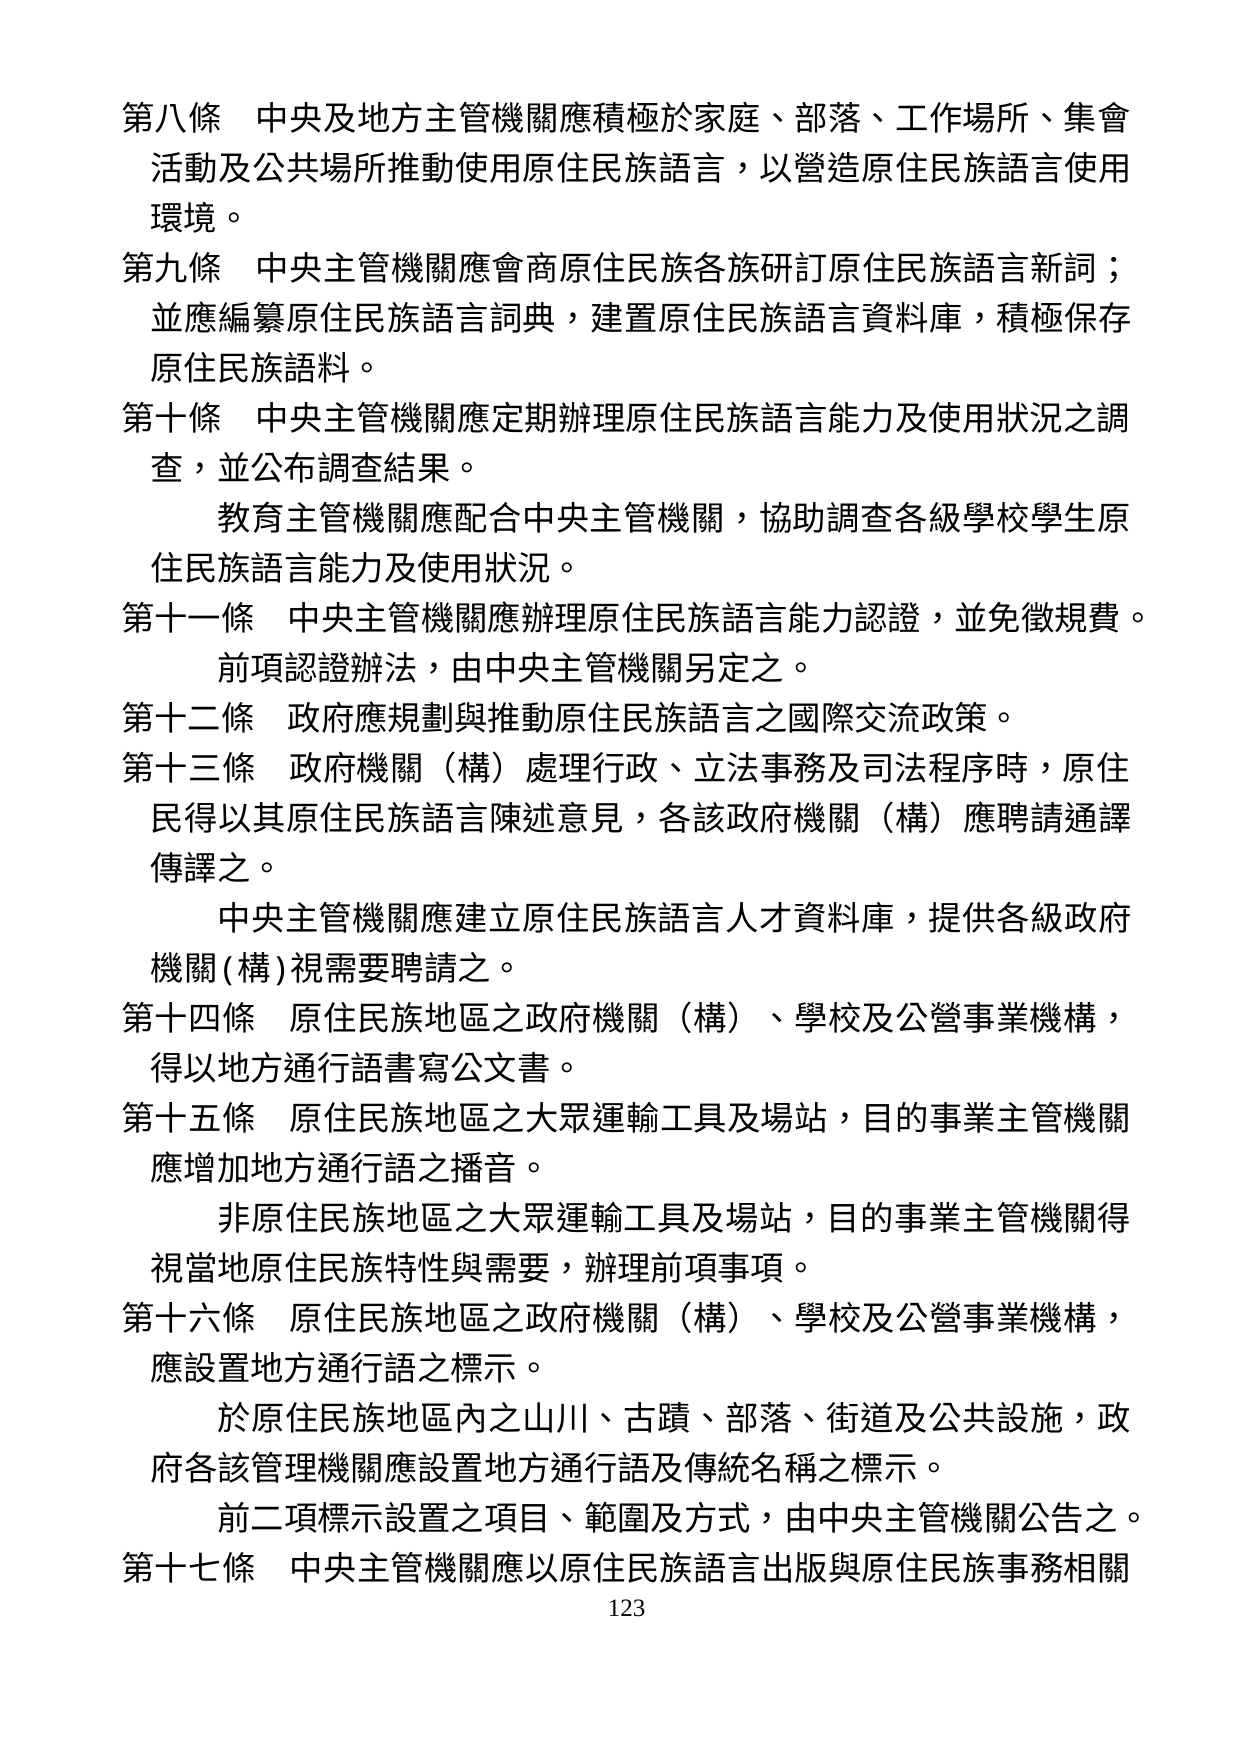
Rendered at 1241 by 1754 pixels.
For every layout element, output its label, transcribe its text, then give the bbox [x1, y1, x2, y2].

text 第十一條 中央主管機關應辦理原住民族語言能力認證，並免徵規費。 [121, 591, 1132, 641]
text 中央主管機關應建立原住民族語言人才資料庫，提供各級政府機關(構)視需要聘請之。 [151, 891, 1132, 991]
text 第九條 中央主管機關應會商原住民族各族研訂原住民族語言新詞；並應編纂原住民族語言詞典，建置原住民族語言資料庫，積極保存原住民族語料。 [121, 241, 1132, 391]
text 第十六條 原住民族地區之政府機關（構）、學校及公營事業機構，應設置地方通行語之標示。 [121, 1291, 1132, 1391]
text 第十二條 政府應規劃與推動原住民族語言之國際交流政策。 [121, 691, 1132, 741]
text 第十條 中央主管機關應定期辦理原住民族語言能力及使用狀況之調查，並公布調查結果。 [121, 391, 1132, 491]
text 第十三條 政府機關（構）處理行政、立法事務及司法程序時，原住民得以其原住民族語言陳述意見，各該政府機關（構）應聘請通譯傳譯之。 [121, 741, 1132, 891]
text 非原住民族地區之大眾運輸工具及場站，目的事業主管機關得視當地原住民族特性與需要，辦理前項事項。 [151, 1191, 1132, 1291]
text 教育主管機關應配合中央主管機關，協助調查各級學校學生原住民族語言能力及使用狀況。 [151, 491, 1132, 591]
text 於原住民族地區內之山川、古蹟、部落、街道及公共設施，政府各該管理機關應設置地方通行語及傳統名稱之標示。 [151, 1391, 1132, 1491]
text 前項認證辦法，由中央主管機關另定之。 [151, 641, 1132, 691]
text 第八條 中央及地方主管機關應積極於家庭、部落、工作場所、集會活動及公共場所推動使用原住民族語言，以營造原住民族語言使用環境。 [121, 91, 1132, 241]
text 第十四條 原住民族地區之政府機關（構）、學校及公營事業機構，得以地方通行語書寫公文書。 [121, 991, 1132, 1091]
text 第十五條 原住民族地區之大眾運輸工具及場站，目的事業主管機關應增加地方通行語之播音。 [121, 1091, 1132, 1191]
text 前二項標示設置之項目、範圍及方式，由中央主管機關公告之。 [151, 1491, 1132, 1541]
text 第十七條 中央主管機關應以原住民族語言出版與原住民族事務相關 [121, 1541, 1132, 1591]
